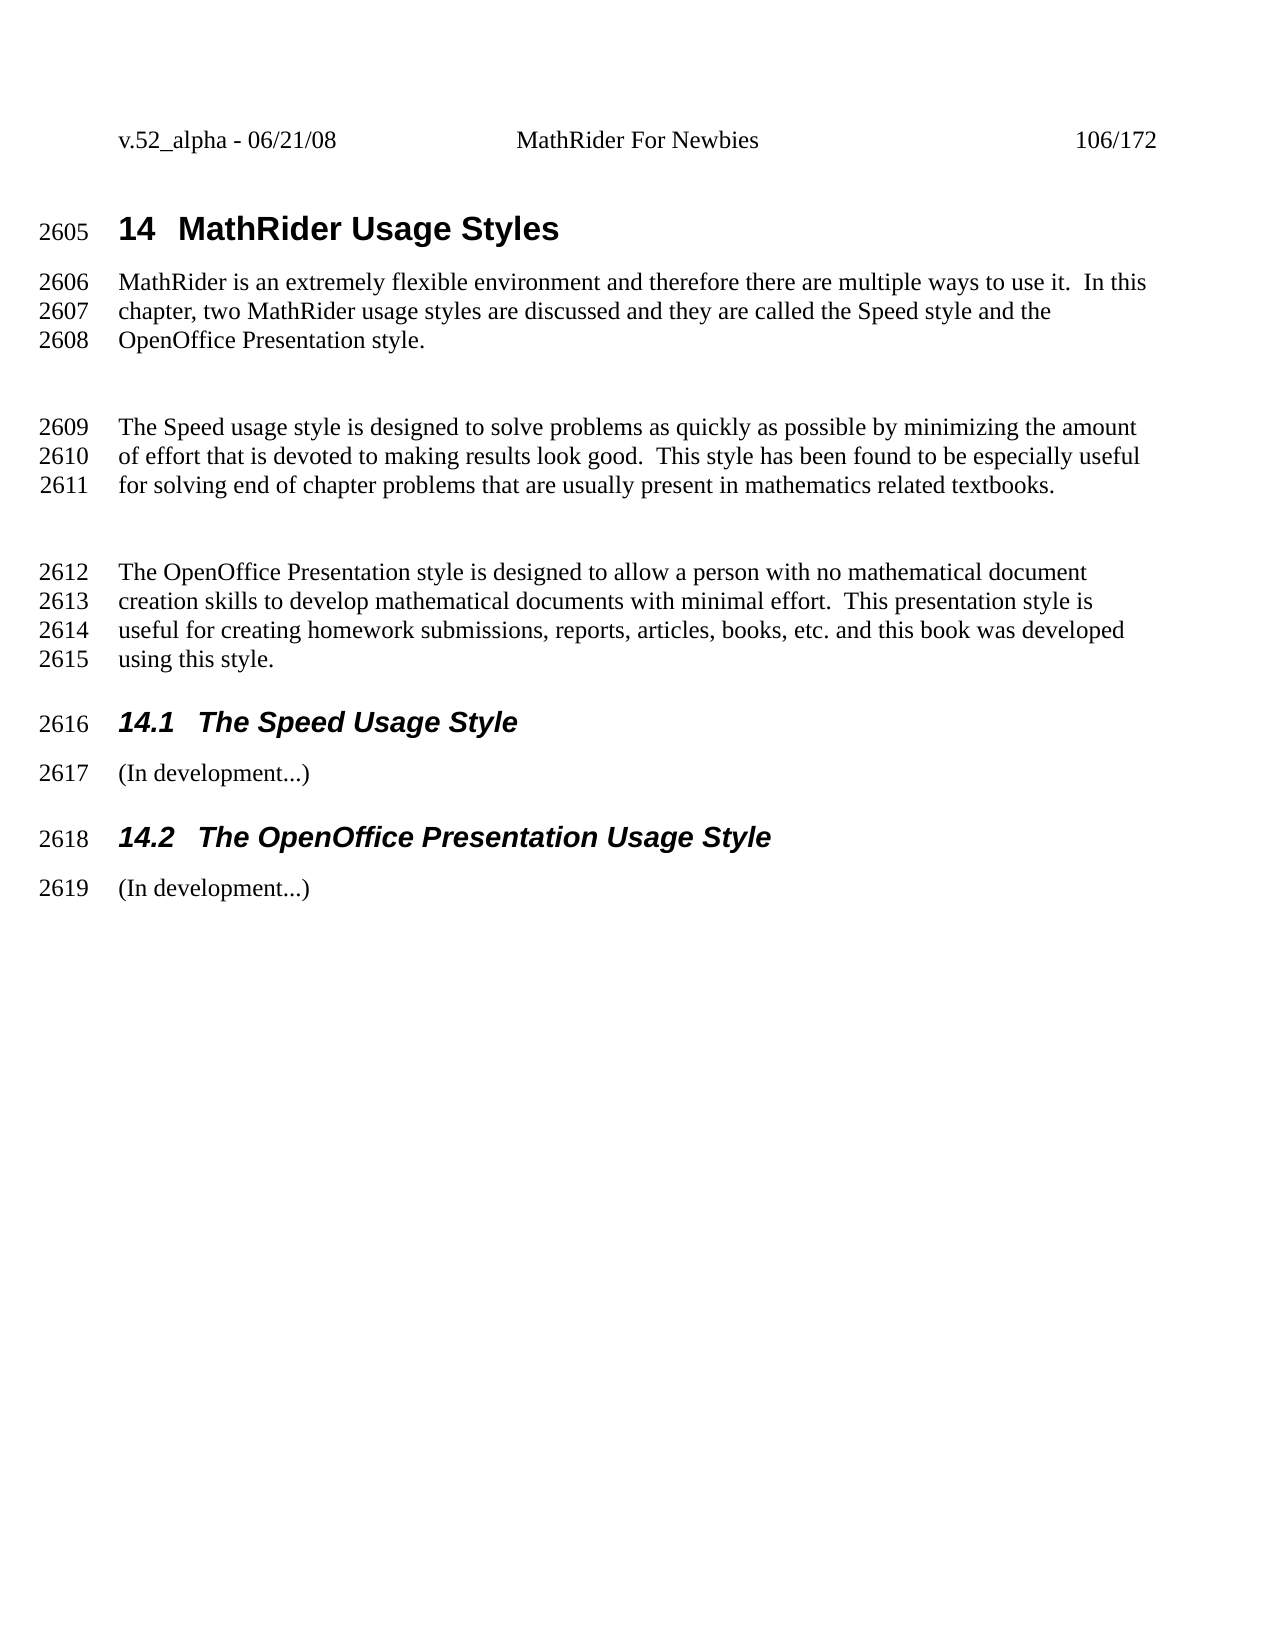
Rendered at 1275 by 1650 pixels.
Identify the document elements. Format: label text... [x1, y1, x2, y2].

text MathRider is an extremely flexible environment and therefore there are multiple ways to use it. In this chapter, two MathRider usage styles are discussed and they are called the Speed style and the OpenOffice Presentation style. [118, 267, 1157, 354]
subtitle The OpenOffice Presentation Usage Style [118, 820, 1157, 853]
text (In development...) [118, 873, 1157, 902]
text The Speed usage style is designed to solve problems as quickly as possible by minimizing the amount of effort that is devoted to making results look good. This style has been found to be especially useful for solving end of chapter problems that are usually present in mathematics related textbooks. [118, 412, 1157, 499]
text The OpenOffice Presentation style is designed to allow a person with no mathematical document creation skills to develop mathematical documents with minimal effort. This presentation style is useful for creating homework submissions, reports, articles, books, etc. and this book was developed using this style. [118, 557, 1157, 672]
text (In development...) [118, 758, 1157, 787]
subtitle The Speed Usage Style [118, 705, 1157, 738]
subtitle MathRider Usage Styles [118, 209, 1157, 247]
